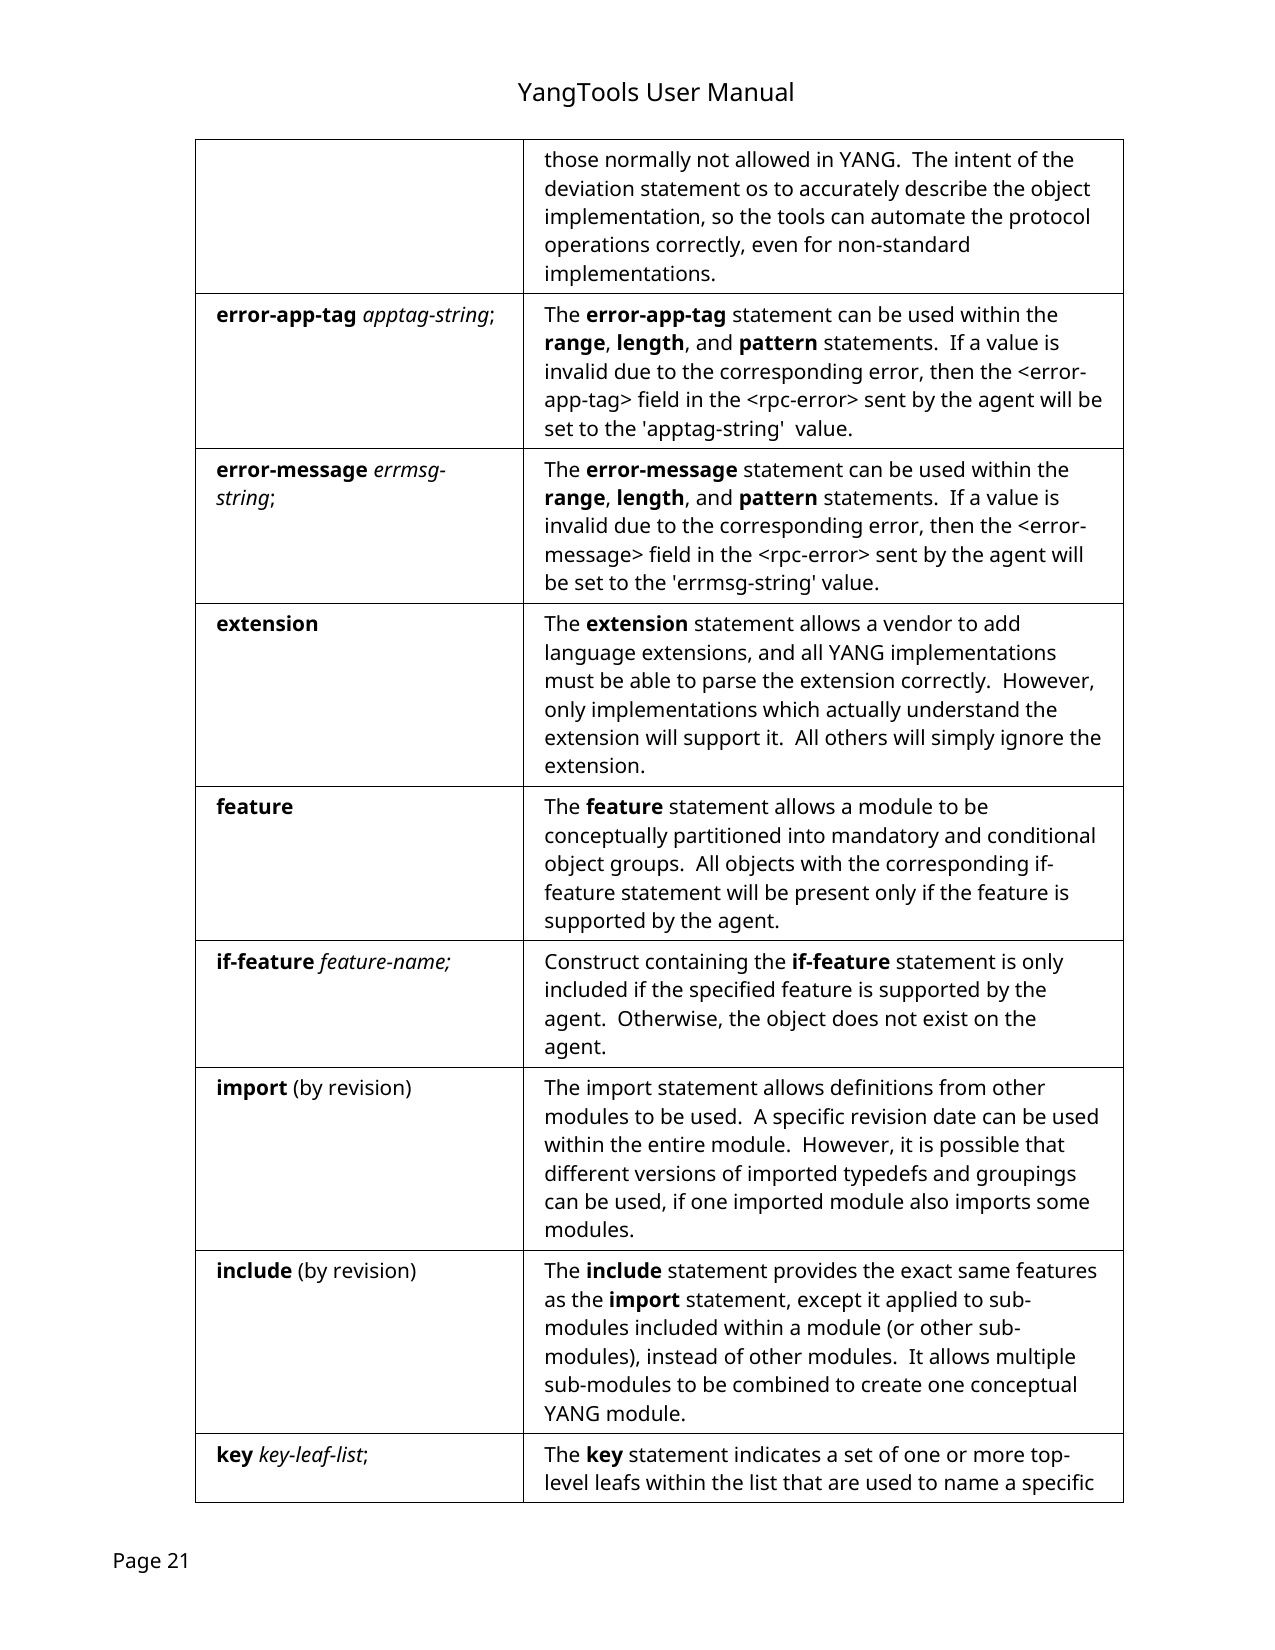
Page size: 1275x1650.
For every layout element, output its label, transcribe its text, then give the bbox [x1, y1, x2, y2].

table_cell [196, 140, 523, 293]
table_cell those normally not allowed in YANG. The intent of the deviation statement os to accurately describe the object implementation, so the tools can automate the protocol operations correctly, even for non-standard implementations. [524, 140, 1123, 293]
table_cell import (by revision) [196, 1068, 523, 1250]
table_cell The error-message statement can be used within the range, length, and pattern statements. If a value is invalid due to the corresponding error, then the <error-message> field in the <rpc-error> sent by the agent will be set to the 'errmsg-string' value. [524, 449, 1123, 603]
table_cell if-feature feature-name; [196, 941, 523, 1067]
table_cell The error-app-tag statement can be used within the range, length, and pattern statements. If a value is invalid due to the corresponding error, then the <error-app-tag> field in the <rpc-error> sent by the agent will be set to the 'apptag-string' value. [524, 294, 1123, 448]
table_cell include (by revision) [196, 1251, 523, 1433]
table_cell error-message errmsg-string; [196, 449, 523, 603]
table_cell The feature statement allows a module to be conceptually partitioned into mandatory and conditional object groups. All objects with the corresponding if-feature statement will be present only if the feature is supported by the agent. [524, 787, 1123, 940]
table_cell feature [196, 787, 523, 940]
table_cell The include statement provides the exact same features as the import statement, except it applied to sub-modules included within a module (or other sub-modules), instead of other modules. It allows multiple sub-modules to be combined to create one conceptual YANG module. [524, 1251, 1123, 1433]
table_cell extension [196, 604, 523, 786]
table_cell The key statement indicates a set of one or more top-level leafs within the list that are used to name a specific [524, 1434, 1123, 1502]
table_cell error-app-tag apptag-string; [196, 294, 523, 448]
table_cell Construct containing the if-feature statement is only included if the specified feature is supported by the agent. Otherwise, the object does not exist on the agent. [524, 941, 1123, 1067]
table_cell key key-leaf-list; [196, 1434, 523, 1502]
table_cell The import statement allows definitions from other modules to be used. A specific revision date can be used within the entire module. However, it is possible that different versions of imported typedefs and groupings can be used, if one imported module also imports some modules. [524, 1068, 1123, 1250]
table_cell The extension statement allows a vendor to add language extensions, and all YANG implementations must be able to parse the extension correctly. However, only implementations which actually understand the extension will support it. All others will simply ignore the extension. [524, 604, 1123, 786]
